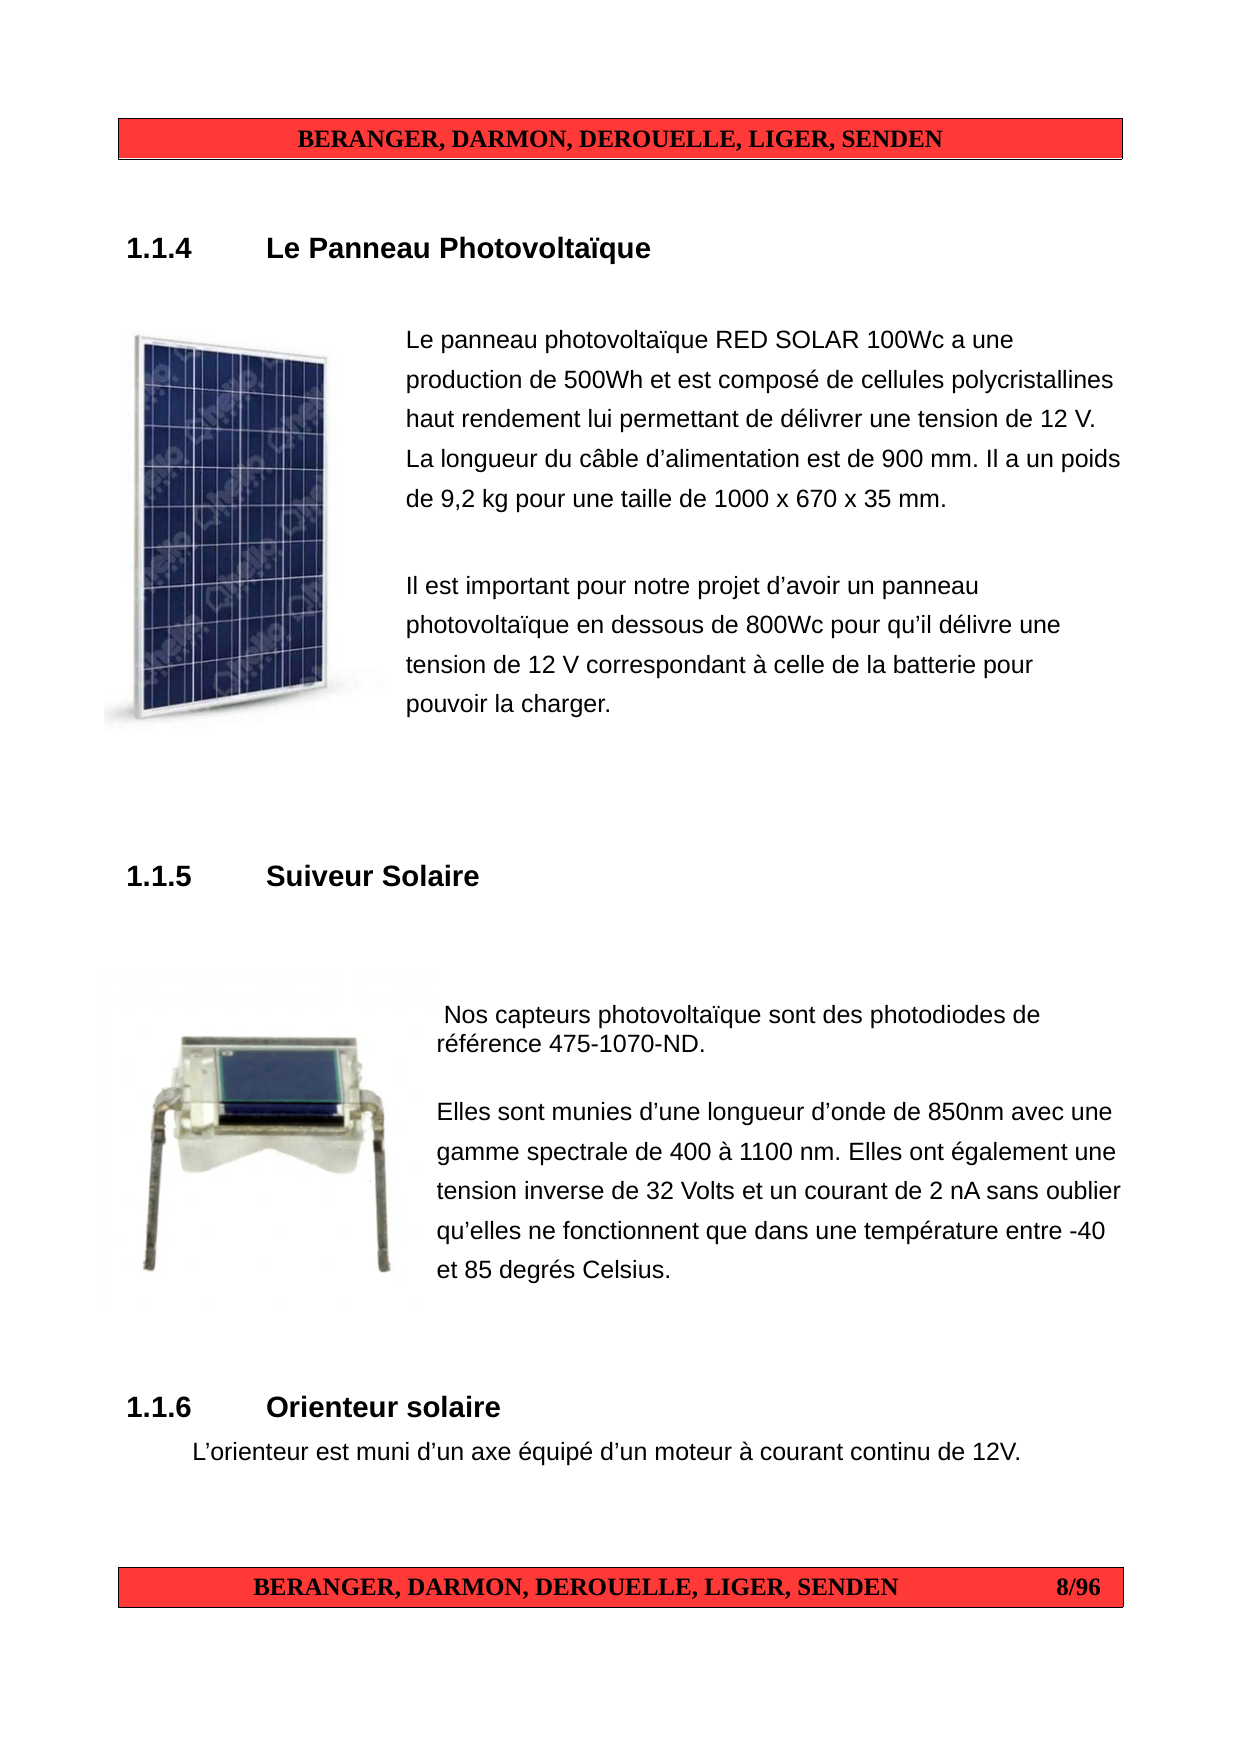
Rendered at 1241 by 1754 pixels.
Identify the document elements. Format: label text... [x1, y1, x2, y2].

text Elles sont munies d’une longueur d’onde de 850nm avec une gamme spectrale de 400 à 1100 nm. Elles ont également une tension inverse de 32 Volts et un courant de 2 nA sans oublier qu’elles ne fonctionnent que dans une température entre -40 et 85 degrés Celsius. [437, 1097, 1122, 1284]
subtitle Orienteur solaire [118, 1390, 1122, 1424]
text Il est important pour notre projet d’avoir un panneau photovoltaïque en dessous de 800Wc pour qu’il délivre une tension de 12 V correspondant à celle de la batterie pour pouvoir la charger. [406, 571, 1122, 718]
subtitle Le Panneau Photovoltaïque [118, 231, 1122, 265]
picture [104, 304, 406, 734]
subtitle Suiveur Solaire [118, 859, 1122, 892]
text L’orienteur est muni d’un axe équipé d’un moteur à courant continu de 12V. [118, 1437, 1122, 1465]
picture [97, 973, 437, 1313]
text Le panneau photovoltaïque RED SOLAR 100Wc a une production de 500Wh et est composé de cellules polycristallines haut rendement lui permettant de délivrer une tension de 12 V. La longueur du câble d’alimentation est de 900 mm. Il a un poids de 9,2 kg pour une taille de 1000 x 670 x 35 mm. [406, 325, 1122, 512]
text Nos capteurs photovoltaïque sont des photodiodes de référence 475-1070-ND. [437, 1000, 1122, 1058]
